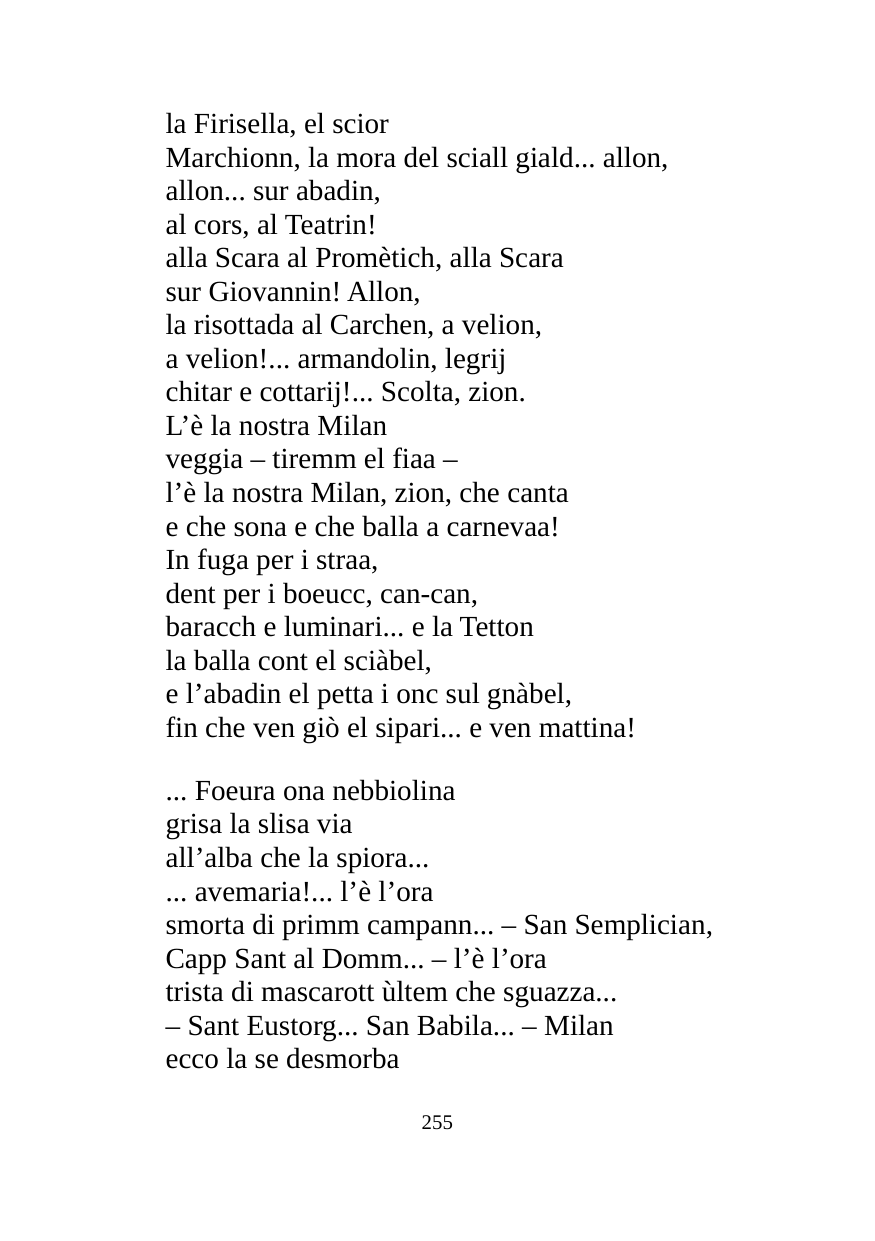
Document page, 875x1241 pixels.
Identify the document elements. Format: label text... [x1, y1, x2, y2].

text la Firisella, el scior Marchionn, la mora del sciall giald... allon, allon... sur abadin, al cors, al Teatrin! alla Scara al Promètich, alla Scara sur Giovannin! Allon, la risottada al Carchen, a velion, a velion!... armandolin, legrij chitar e cottarij!... Scolta, zion. L’è la nostra Milan veggia – tiremm el fiaa – l’è la nostra Milan, zion, che canta e che sona e che balla a carnevaa! In fuga per i straa, dent per i boeucc, can-can, baracch e luminari... e la Tetton la balla cont el sciàbel, e l’abadin el petta i onc sul gnàbel, fin che ven giò el sipari... e ven mattina! [165, 106, 768, 743]
text ... Foeura ona nebbiolina grisa la slisa via all’alba che la spiora... ... avemaria!... l’è l’ora smorta di primm campann... – San Semplician, Capp Sant al Domm... – l’è l’ora trista di mascarott ùltem che sguazza... – Sant Eustorg... San Babila... – Milan ecco la se desmorba [165, 773, 768, 1075]
